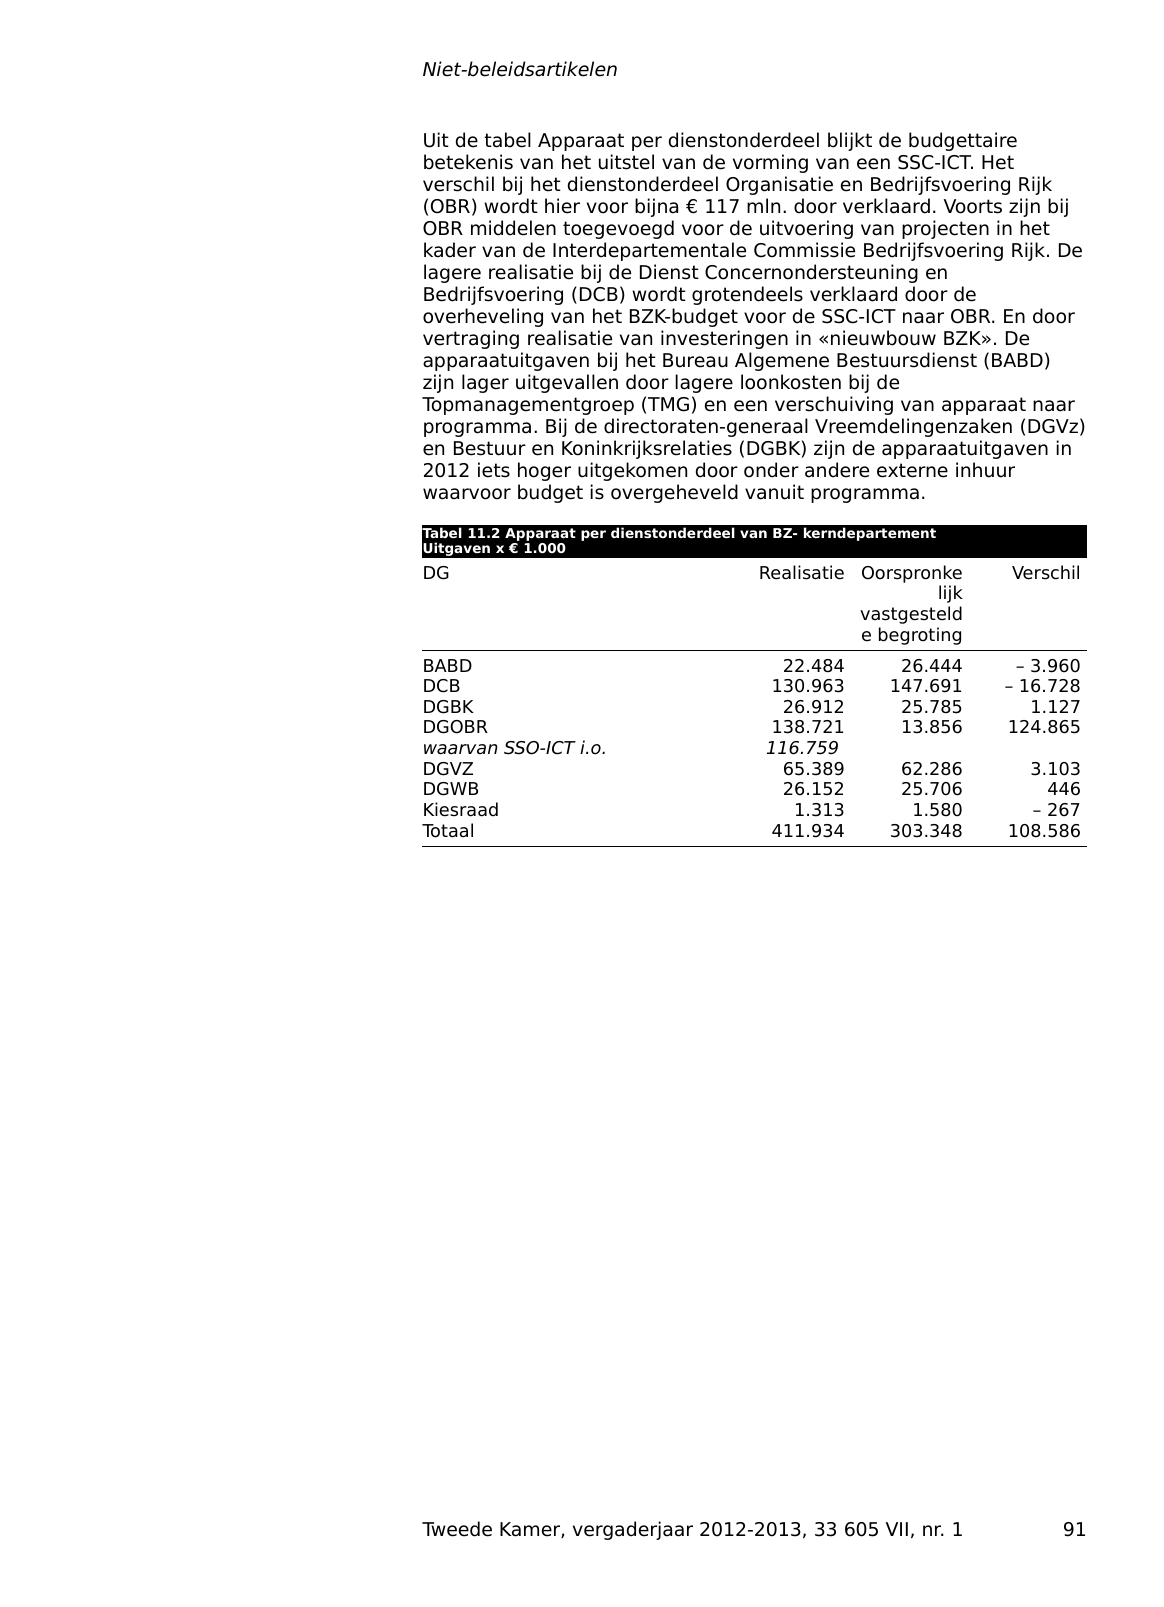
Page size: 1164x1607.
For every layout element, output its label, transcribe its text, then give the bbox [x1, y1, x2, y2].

table_cell Oorspronkelijk vastgestelde begroting [850, 558, 968, 650]
table_cell [850, 738, 968, 759]
text Uit de tabel Apparaat per dienstonderdeel blijkt de budgettaire betekenis van het uitstel van de vorming van een SSC-ICT. Het verschil bij het dienstonderdeel Organisatie en Bedrijfsvoering Rijk (OBR) wordt hier voor bijna € 117 mln. door verklaard. Voorts zijn bij OBR middelen toegevoegd voor de uitvoering van projecten in het kader van de Interdepartementale Commissie Bedrijfsvoering Rijk. De lagere realisatie bij de Dienst Concernondersteuning en Bedrijfsvoering (DCB) wordt grotendeels verklaard door de overheveling van het BZK-budget voor de SSC-ICT naar OBR. En door vertraging realisatie van investeringen in «nieuwbouw BZK». De apparaatuitgaven bij het Bureau Algemene Bestuursdienst (BABD) zijn lager uitgevallen door lagere loonkosten bij de Topmanagementgroep (TMG) en een verschuiving van apparaat naar programma. Bij de directoraten-generaal Vreemdelingenzaken (DGVz) en Bestuur en Koninkrijksrelaties (DGBK) zijn de apparaatuitgaven in 2012 iets hoger uitgekomen door onder andere externe inhuur waarvoor budget is overgeheveld vanuit programma. [422, 130, 1087, 503]
table_cell 26.444 [850, 651, 968, 676]
table_cell 1.127 [969, 697, 1087, 717]
table_cell BABD [422, 651, 732, 676]
table_cell [969, 738, 1087, 759]
table_cell 22.484 [732, 651, 850, 676]
table_cell DGBK [422, 697, 732, 717]
table_cell 3.103 [969, 759, 1087, 779]
table_cell waarvan SSO-ICT i.o. [422, 738, 732, 759]
table_cell 108.586 [969, 821, 1087, 846]
table_cell Totaal [422, 821, 732, 846]
table_cell 1.313 [732, 800, 850, 821]
table_cell – 16.728 [969, 676, 1087, 697]
table_cell 62.286 [850, 759, 968, 779]
table_cell DCB [422, 676, 732, 697]
table_cell 411.934 [732, 821, 850, 846]
table_cell 13.856 [850, 718, 968, 738]
table_cell Kiesraad [422, 800, 732, 821]
table_cell DG [422, 558, 732, 650]
table_cell 26.912 [732, 697, 850, 717]
table_cell 124.865 [969, 718, 1087, 738]
table_cell Realisatie [732, 558, 850, 650]
table_cell Verschil [969, 558, 1087, 650]
table_cell 147.691 [850, 676, 968, 697]
table_header Tabel 11.2 Apparaat per dienstonderdeel van BZ- kerndepartement Uitgaven x € 1.000 [422, 525, 1087, 557]
table_cell 130.963 [732, 676, 850, 697]
table_cell 1.580 [850, 800, 968, 821]
table_cell 138.721 [732, 718, 850, 738]
table_cell – 3.960 [969, 651, 1087, 676]
table_cell 65.389 [732, 759, 850, 779]
table_cell 25.785 [850, 697, 968, 717]
table_cell DGVZ [422, 759, 732, 779]
table_cell DGOBR [422, 718, 732, 738]
table_cell 116.759 [732, 738, 850, 759]
table_cell 303.348 [850, 821, 968, 846]
table_cell – 267 [969, 800, 1087, 821]
table_cell 25.706 [850, 779, 968, 800]
table_cell 26.152 [732, 779, 850, 800]
table_cell 446 [969, 779, 1087, 800]
table_cell DGWB [422, 779, 732, 800]
